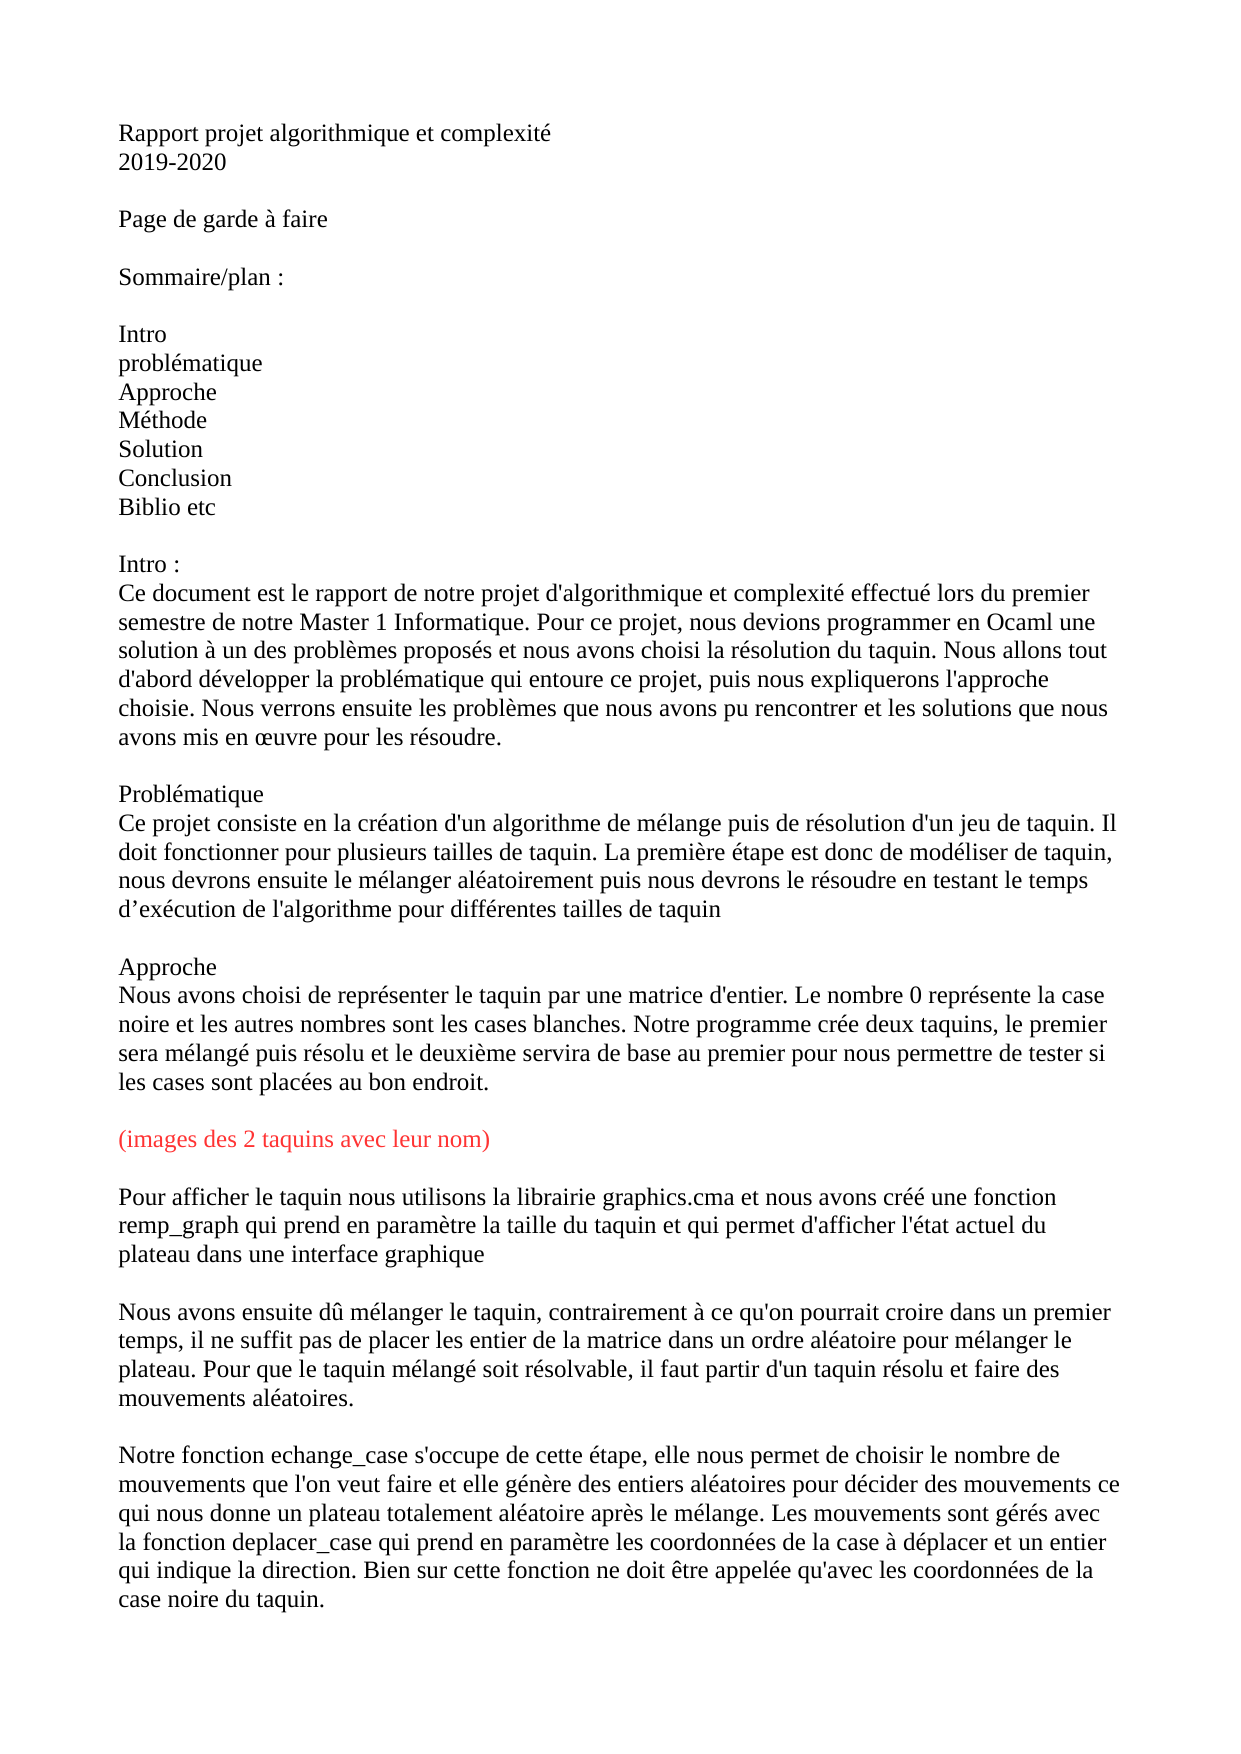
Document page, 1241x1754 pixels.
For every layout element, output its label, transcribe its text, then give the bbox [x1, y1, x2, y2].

text Page de garde à faire [118, 204, 1122, 233]
text Nous avons ensuite dû mélanger le taquin, contrairement à ce qu'on pourrait croire dans un premier temps, il ne suffit pas de placer les entier de la matrice dans un ordre aléatoire pour mélanger le plateau. Pour que le taquin mélangé soit résolvable, il faut partir d'un taquin résolu et faire des mouvements aléatoires. [118, 1297, 1122, 1412]
text Ce document est le rapport de notre projet d'algorithmique et complexité effectué lors du premier semestre de notre Master 1 Informatique. Pour ce projet, nous devions programmer en Ocaml une solution à un des problèmes proposés et nous avons choisi la résolution du taquin. Nous allons tout d'abord développer la problématique qui entoure ce projet, puis nous expliquerons l'approche choisie. Nous verrons ensuite les problèmes que nous avons pu rencontrer et les solutions que nous avons mis en œuvre pour les résoudre. [118, 578, 1122, 751]
text Solution [118, 434, 1122, 463]
text Approche [118, 377, 1122, 406]
text Notre fonction echange_case s'occupe de cette étape, elle nous permet de choisir le nombre de mouvements que l'on veut faire et elle génère des entiers aléatoires pour décider des mouvements ce qui nous donne un plateau totalement aléatoire après le mélange. Les mouvements sont gérés avec la fonction deplacer_case qui prend en paramètre les coordonnées de la case à déplacer et un entier qui indique la direction. Bien sur cette fonction ne doit être appelée qu'avec les coordonnées de la case noire du taquin. [118, 1441, 1122, 1613]
text Intro [118, 319, 1122, 348]
text Biblio etc [118, 492, 1122, 521]
text Sommaire/plan : [118, 262, 1122, 291]
text Méthode [118, 406, 1122, 434]
text Ce projet consiste en la création d'un algorithme de mélange puis de résolution d'un jeu de taquin. Il doit fonctionner pour plusieurs tailles de taquin. La première étape est donc de modéliser de taquin, nous devrons ensuite le mélanger aléatoirement puis nous devrons le résoudre en testant le temps d’exécution de l'algorithme pour différentes tailles de taquin [118, 808, 1122, 923]
text Approche [118, 952, 1122, 981]
text Conclusion [118, 463, 1122, 492]
text (images des 2 taquins avec leur nom) [118, 1124, 1122, 1153]
text Nous avons choisi de représenter le taquin par une matrice d'entier. Le nombre 0 représente la case noire et les autres nombres sont les cases blanches. Notre programme crée deux taquins, le premier sera mélangé puis résolu et le deuxième servira de base au premier pour nous permettre de tester si les cases sont placées au bon endroit. [118, 981, 1122, 1096]
text Problématique [118, 779, 1122, 808]
text Intro : [118, 549, 1122, 578]
text Rapport projet algorithmique et complexité [118, 118, 1122, 147]
text problématique [118, 348, 1122, 377]
text Pour afficher le taquin nous utilisons la librairie graphics.cma et nous avons créé une fonction remp_graph qui prend en paramètre la taille du taquin et qui permet d'afficher l'état actuel du plateau dans une interface graphique [118, 1182, 1122, 1268]
text 2019-2020 [118, 147, 1122, 176]
